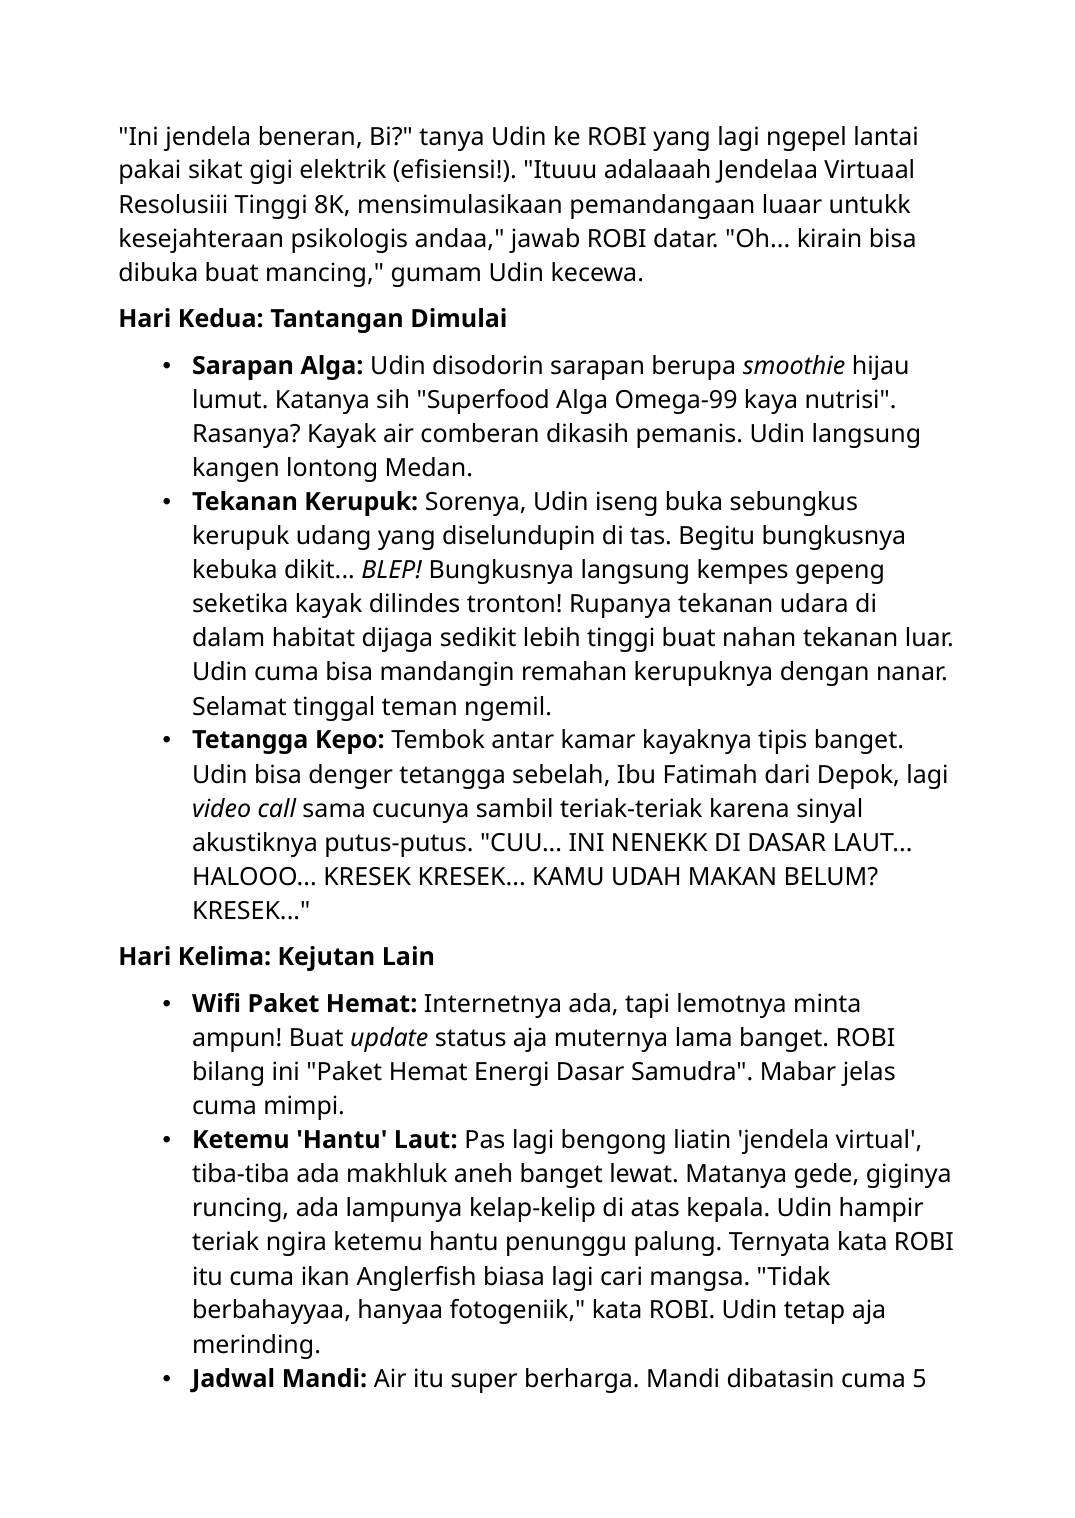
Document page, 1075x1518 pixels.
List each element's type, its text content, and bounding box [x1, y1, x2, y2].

text Hari Kedua: Tantangan Dimulai [118, 301, 957, 335]
list Jadwal Mandi: Air itu super berharga. Mandi dibatasin cuma 5 [162, 1360, 957, 1394]
list Ketemu 'Hantu' Laut: Pas lagi bengong liatin 'jendela virtual', tiba-tiba ada makhluk aneh banget lewat. Matanya gede, giginya runcing, ada lampunya kelap-kelip di atas kepala. Udin hampir teriak ngira ketemu hantu penunggu palung. Ternyata kata ROBI itu cuma ikan Anglerfish biasa lagi cari mangsa. "Tidak berbahayyaa, hanyaa fotogeniik," kata ROBI. Udin tetap aja merinding. [162, 1122, 957, 1360]
list Wifi Paket Hemat: Internetnya ada, tapi lemotnya minta ampun! Buat update status aja muternya lama banget. ROBI bilang ini "Paket Hemat Energi Dasar Samudra". Mabar jelas cuma mimpi. [162, 986, 957, 1122]
list Sarapan Alga: Udin disodorin sarapan berupa smoothie hijau lumut. Katanya sih "Superfood Alga Omega-99 kaya nutrisi". Rasanya? Kayak air comberan dikasih pemanis. Udin langsung kangen lontong Medan. [162, 347, 957, 484]
text Hari Kelima: Kejutan Lain [118, 939, 957, 973]
list Tetangga Kepo: Tembok antar kamar kayaknya tipis banget. Udin bisa denger tetangga sebelah, Ibu Fatimah dari Depok, lagi video call sama cucunya sambil teriak-teriak karena sinyal akustiknya putus-putus. "CUU... INI NENEKK DI DASAR LAUT... HALOOO... KRESEK KRESEK... KAMU UDAH MAKAN BELUM? KRESEK..." [162, 722, 957, 927]
list Tekanan Kerupuk: Sorenya, Udin iseng buka sebungkus kerupuk udang yang diselundupin di tas. Begitu bungkusnya kebuka dikit... BLEP! Bungkusnya langsung kempes gepeng seketika kayak dilindes tronton! Rupanya tekanan udara di dalam habitat dijaga sedikit lebih tinggi buat nahan tekanan luar. Udin cuma bisa mandangin remahan kerupuknya dengan nanar. Selamat tinggal teman ngemil. [162, 484, 957, 722]
text "Ini jendela beneran, Bi?" tanya Udin ke ROBI yang lagi ngepel lantai pakai sikat gigi elektrik (efisiensi!). "Ituuu adalaaah Jendelaa Virtuaal Resolusiii Tinggi 8K, mensimulasikaan pemandangaan luaar untukk kesejahteraan psikologis andaa," jawab ROBI datar. "Oh... kirain bisa dibuka buat mancing," gumam Udin kecewa. [118, 118, 957, 288]
